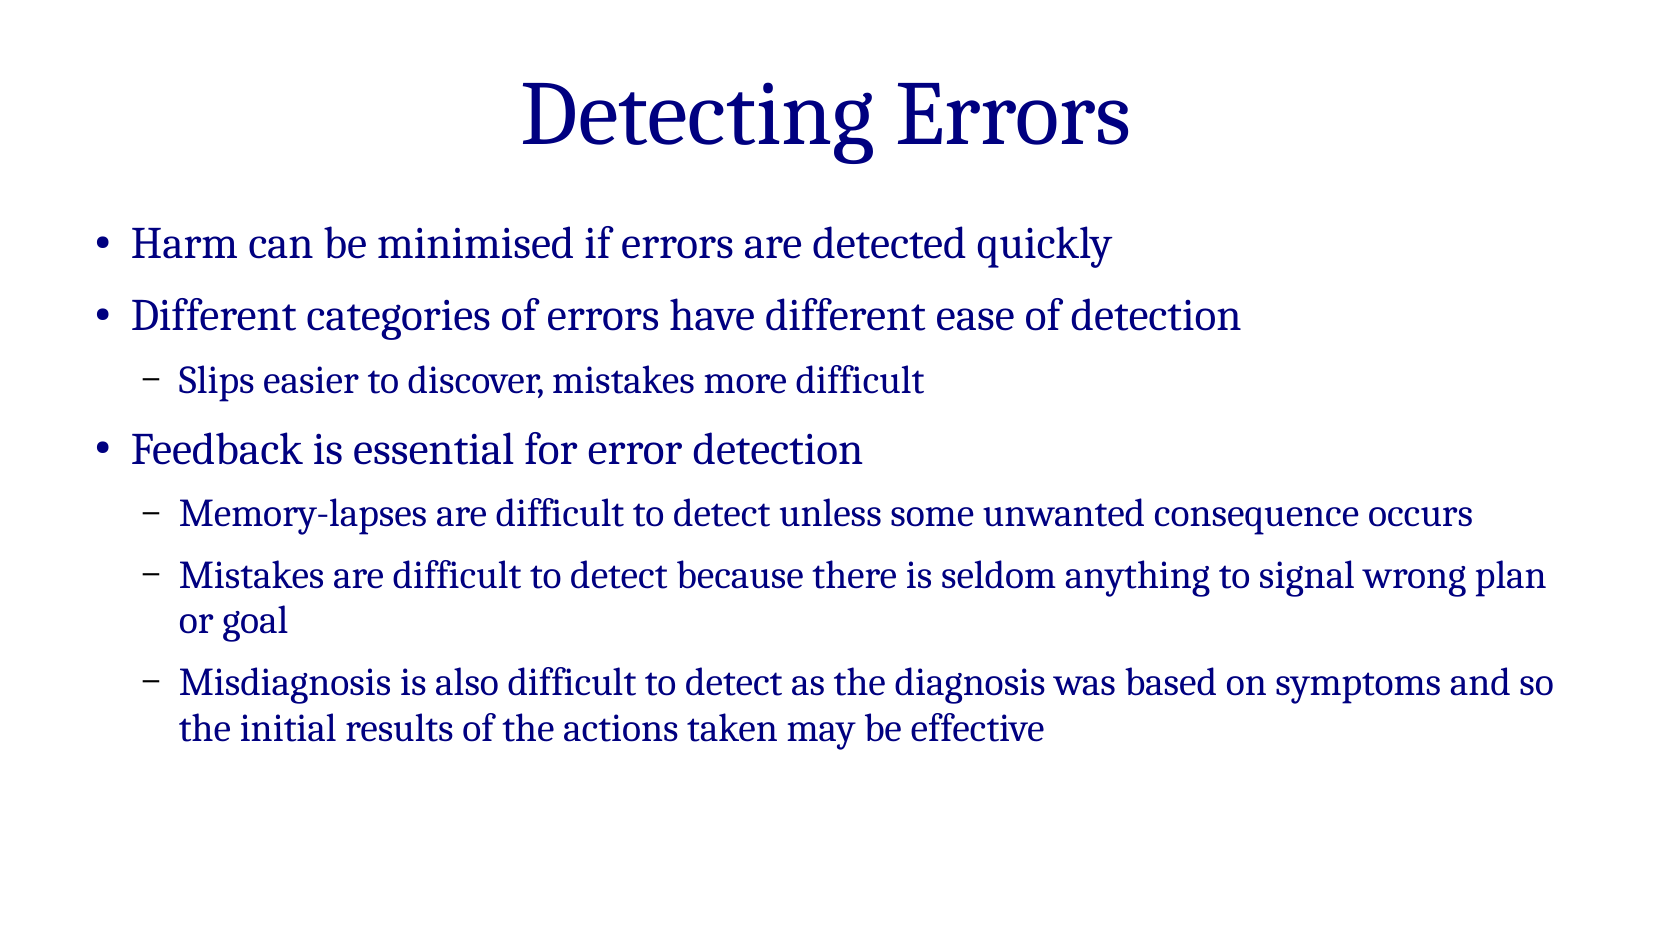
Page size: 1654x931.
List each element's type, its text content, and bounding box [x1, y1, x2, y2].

title Detecting Errors [82, 37, 1571, 193]
list Harm can be minimised if errors are detected quickly Different categories of errors have different ease of detection Slips easier to discover, mistakes more difficult Feedback is essential for error detection Memory-lapses are difficult to detect unless some unwanted consequence occurs Mistakes are difficult to detect because there is seldom anything to signal wrong plan or goal Misdiagnosis is also difficult to detect as the diagnosis was based on symptoms and so the initial results of the actions taken may be effective [82, 217, 1571, 758]
